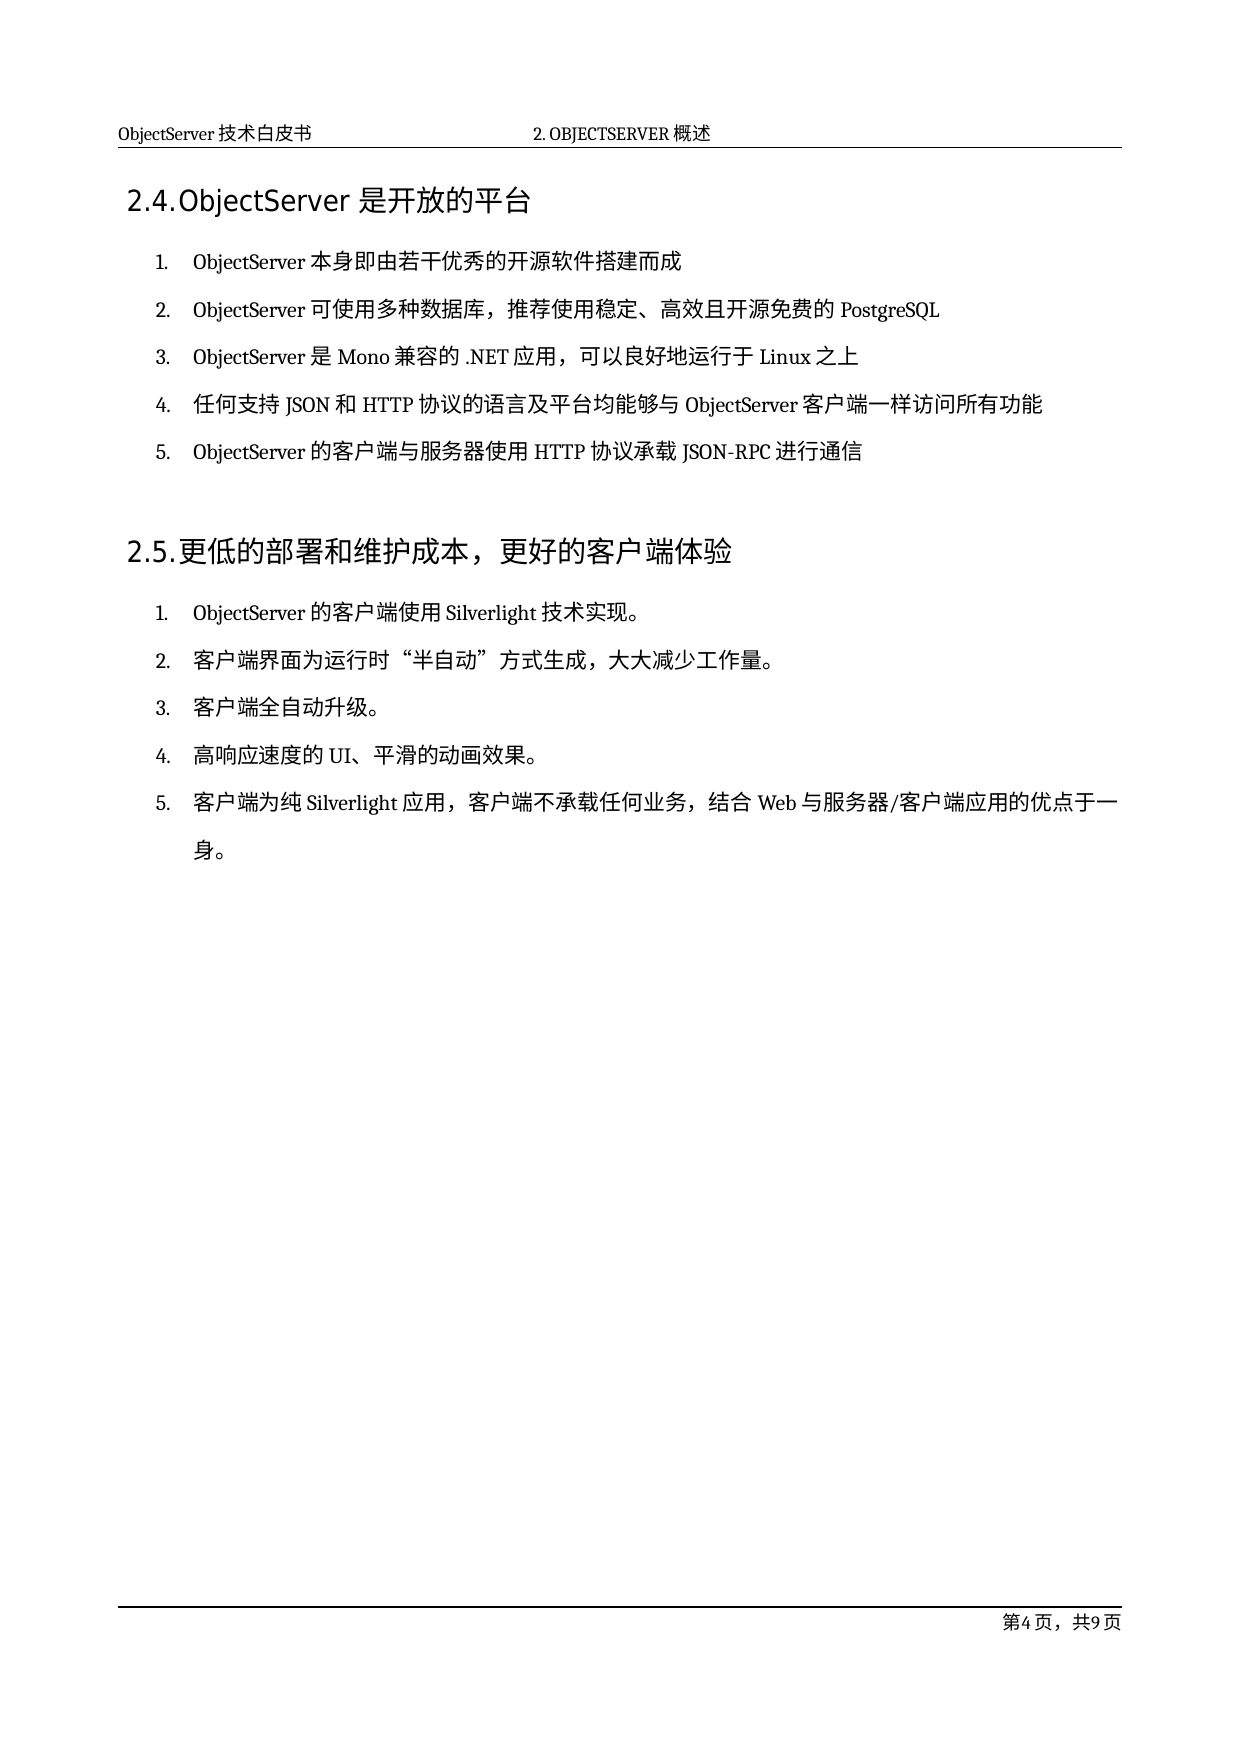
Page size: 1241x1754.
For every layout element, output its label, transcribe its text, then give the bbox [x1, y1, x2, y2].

list ObjectServer 本身即由若干优秀的开源软件搭建而成 [156, 244, 1122, 276]
list 高响应速度的UI、平滑的动画效果。 [156, 738, 1122, 769]
subtitle ObjectServer 是开放的平台 [118, 177, 1122, 219]
list ObjectServer 是 Mono 兼容的 .NET 应用，可以良好地运行于 Linux 之上 [156, 339, 1122, 371]
list ObjectServer 的客户端与服务器使用 HTTP 协议承载 JSON-RPC 进行通信 [156, 434, 1122, 466]
list 任何支持 JSON 和 HTTP 协议的语言及平台均能够与 ObjectServer 客户端一样访问所有功能 [156, 387, 1122, 418]
list ObjectServer 可使用多种数据库，推荐使用稳定、高效且开源免费的 PostgreSQL [156, 292, 1122, 323]
subtitle 更低的部署和维护成本，更好的客户端体验 [118, 528, 1122, 571]
list 客户端界面为运行时“半自动”方式生成，大大减少工作量。 [156, 643, 1122, 674]
list ObjectServer 的客户端使用Silverlight技术实现。 [156, 595, 1122, 627]
list 客户端全自动升级。 [156, 690, 1122, 722]
list 客户端为纯Silverlight 应用，客户端不承载任何业务，结合 Web 与服务器/客户端应用的优点于一身。 [156, 785, 1122, 864]
